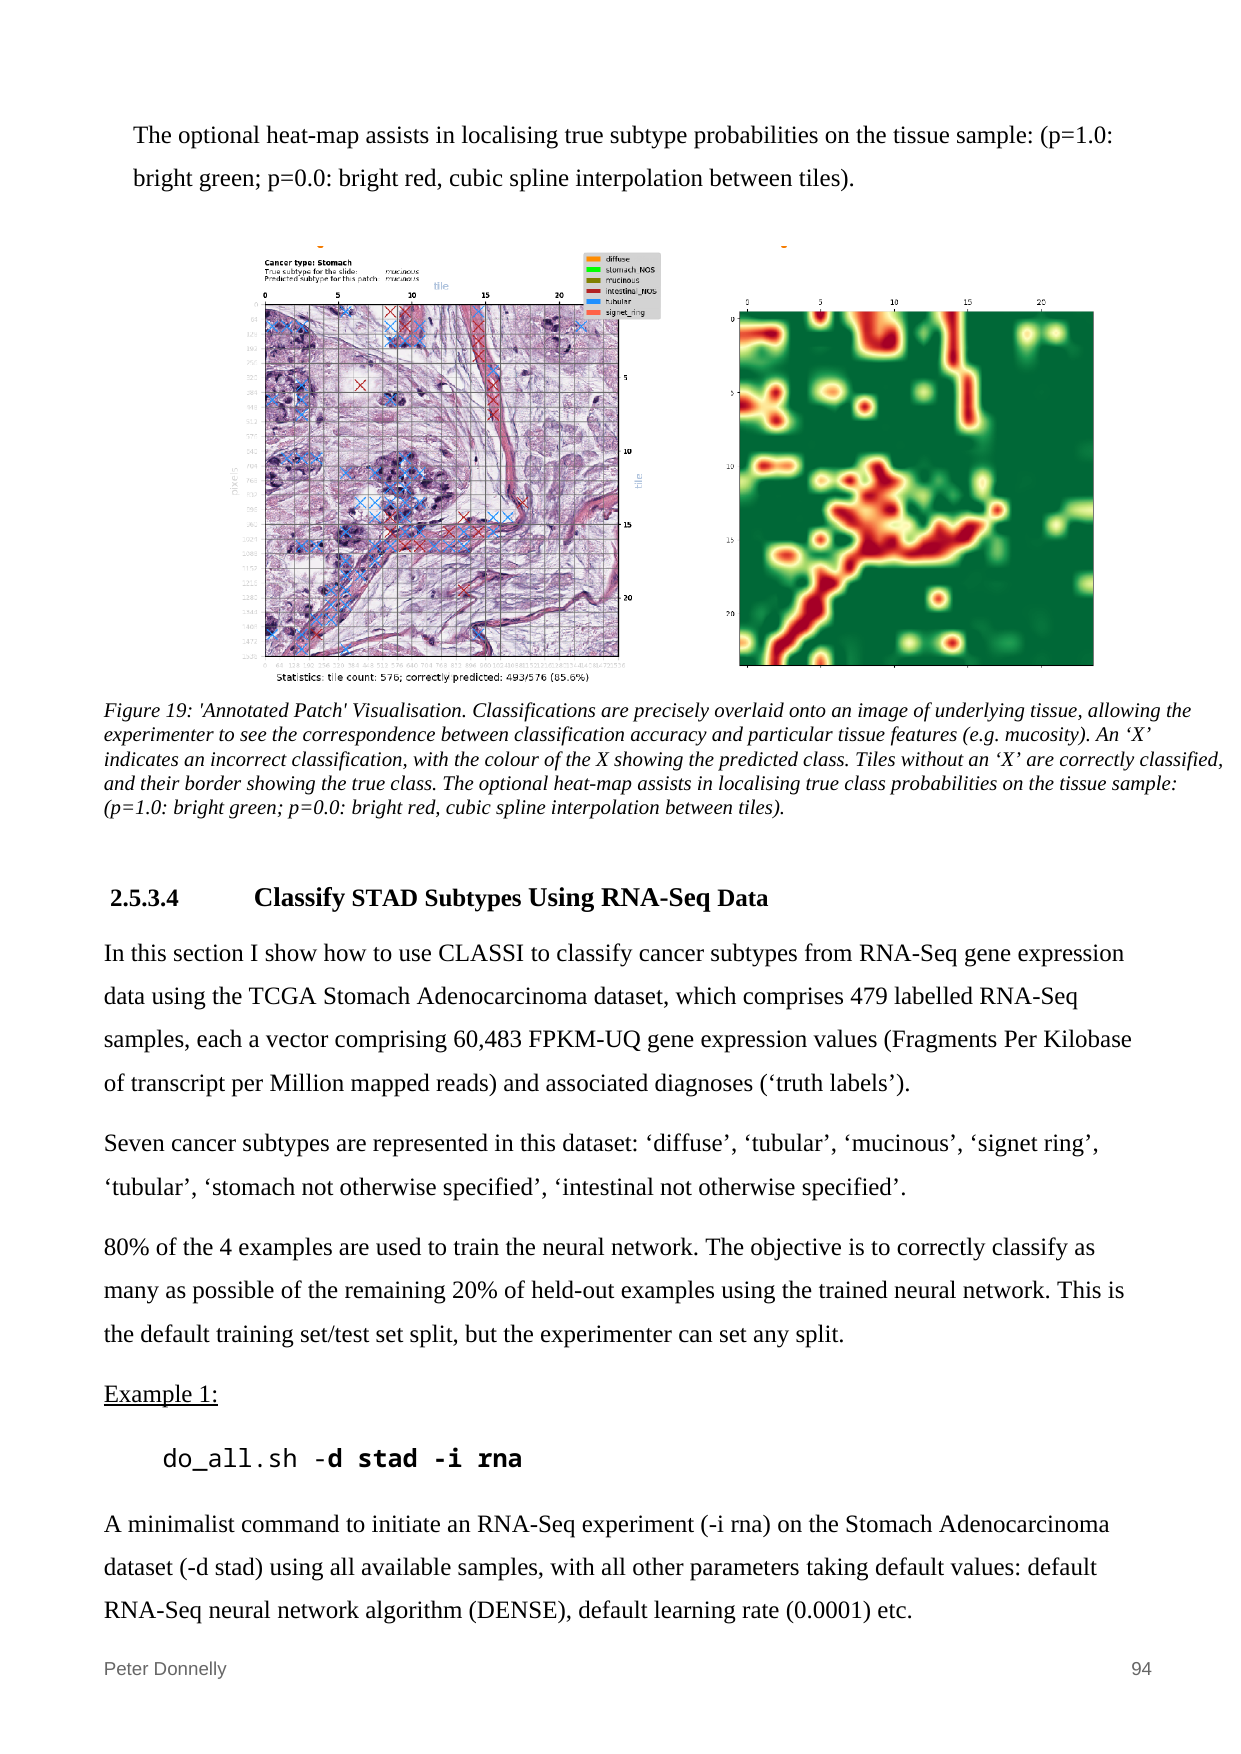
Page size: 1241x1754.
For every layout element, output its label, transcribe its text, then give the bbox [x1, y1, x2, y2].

text Example 1: [103, 1379, 1146, 1408]
text The optional heat-map assists in localising true subtype probabilities on the tissue sample: (p=1.0: bright green; p=0.0: bright red, cubic spline interpolation between tiles). [133, 120, 1146, 192]
picture [222, 246, 1111, 699]
text Figure 19: 'Annotated Patch' Visualisation. Classifications are precisely overlaid onto an image of underlying tissue, allowing the experimenter to see the correspondence between classification accuracy and particular tissue features (e.g. mucosity). An ‘X’ indicates an incorrect classification, with the colour of the X showing the predicted class. Tiles without an ‘X’ are correctly classified, and their border showing the true class. The optional heat-map assists in localising true class probabilities on the tissue sample: (p=1.0: bright green; p=0.0: bright red, cubic spline interpolation between tiles). [103, 259, 1229, 819]
text Seven cancer subtypes are represented in this dataset: ‘diffuse’, ‘tubular’, ‘mucinous’, ‘signet ring’, ‘tubular’, ‘stomach not otherwise specified’, ‘intestinal not otherwise specified’. [103, 1128, 1146, 1200]
text 80% of the 4 examples are used to train the neural network. The objective is to correctly classify as many as possible of the remaining 20% of held-out examples using the trained neural network. This is the default training set/test set split, but the experimenter can set any split. [103, 1232, 1146, 1347]
subtitle Classify STAD Subtypes Using RNA-Seq Data [103, 819, 1146, 912]
text A minimalist command to initiate an RNA-Seq experiment (-i rna) on the Stomach Adenocarcinoma dataset (-d stad) using all available samples, with all other parameters taking default values: default RNA-Seq neural network algorithm (DENSE), default learning rate (0.0001) etc. [103, 1509, 1146, 1624]
text In this section I show how to use CLASSI to classify cancer subtypes from RNA-Seq gene expression data using the TCGA Stomach Adenocarcinoma dataset, which comprises 479 labelled RNA-Seq samples, each a vector comprising 60,483 FPKM-UQ gene expression values (Fragments Per Kilobase of transcript per Million mapped reads) and associated diagnoses (‘truth labels’). [103, 938, 1146, 1096]
text do_all.sh -d stad -i rna [162, 1440, 1146, 1474]
subtitle [103, 244, 1229, 259]
